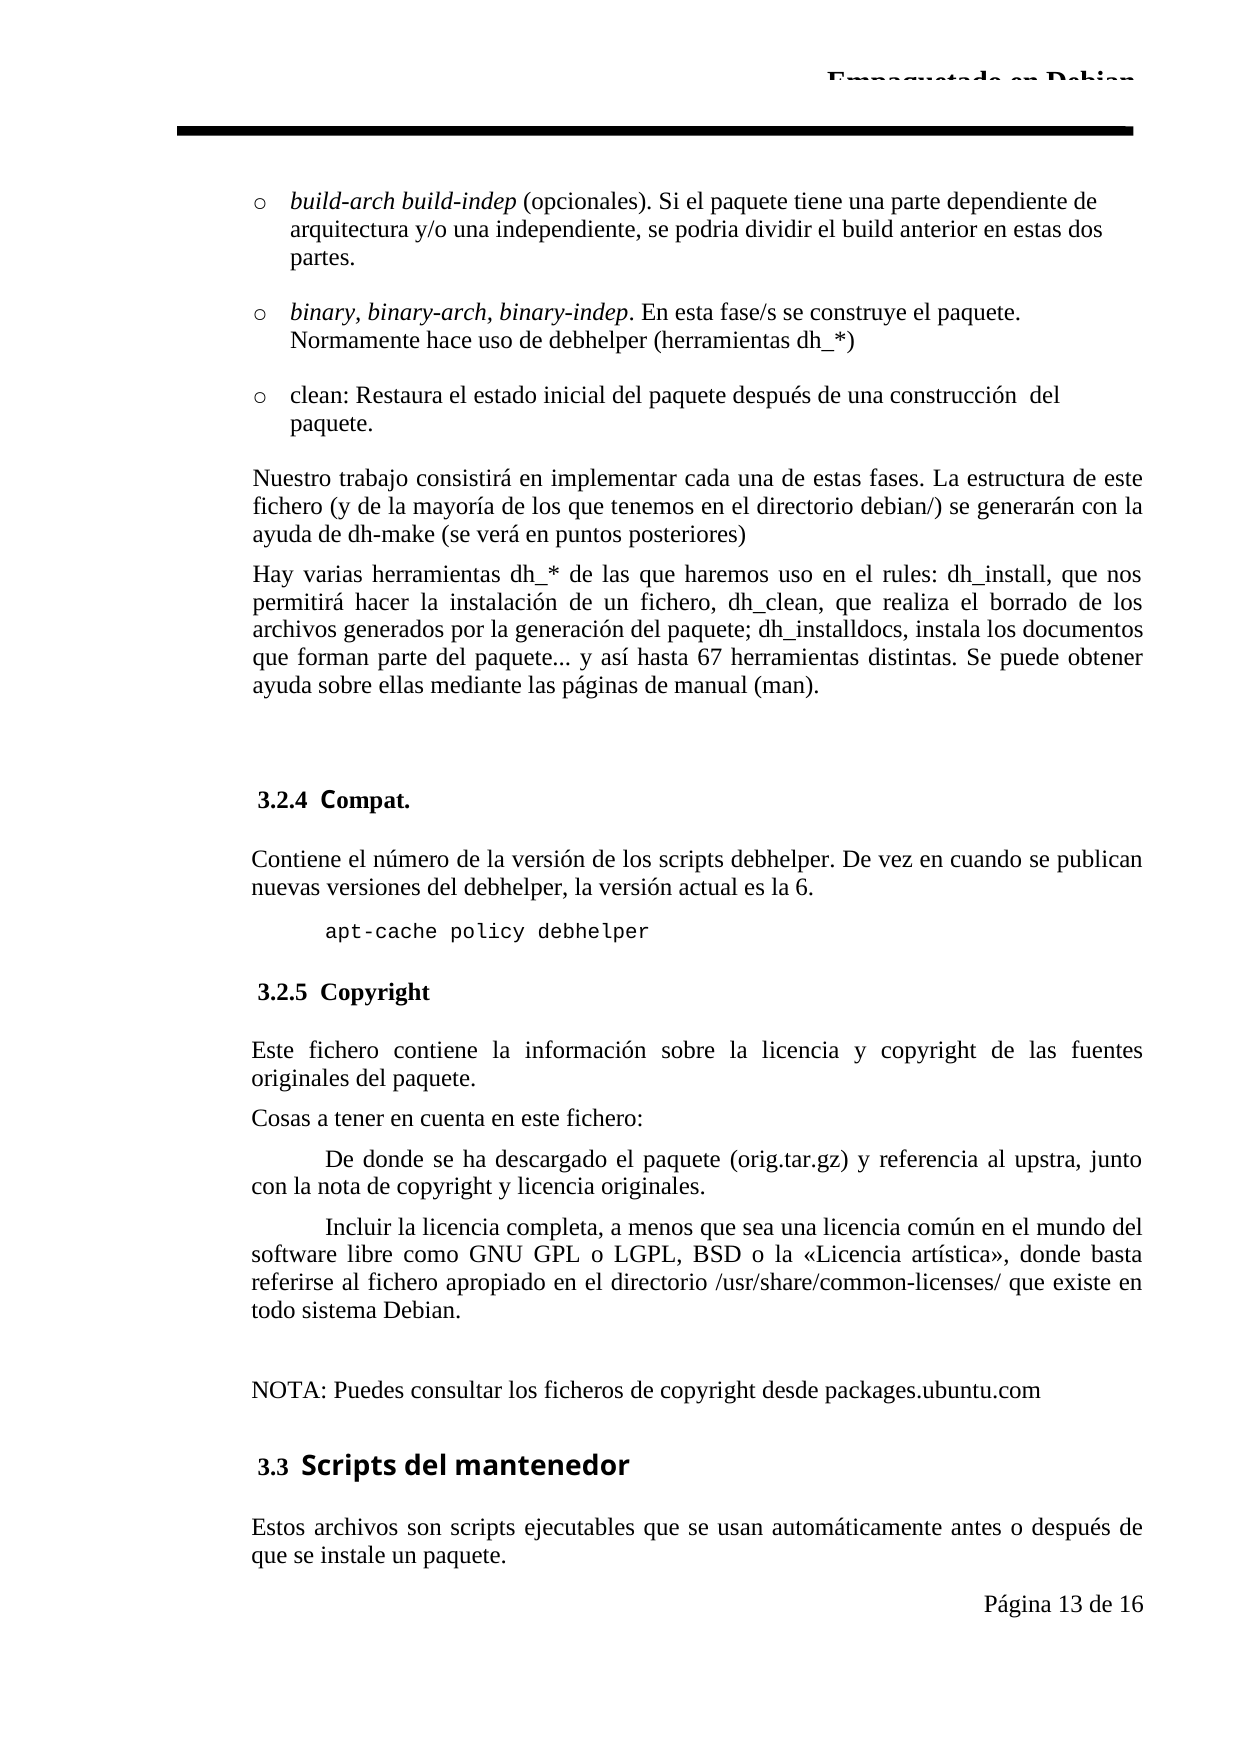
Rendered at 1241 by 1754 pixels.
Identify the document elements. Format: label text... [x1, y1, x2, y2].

text NOTA: Puedes consultar los ficheros de copyright desde packages.ubuntu.com [251, 1376, 1144, 1404]
text De donde se ha descargado el paquete (orig.tar.gz) y referencia al upstra, junto con la nota de copyright y licencia originales. [251, 1145, 1144, 1200]
list clean: Restaura el estado inicial del paquete después de una construcción del paquete. [252, 381, 1144, 437]
text Cosas a tener en cuenta en este fichero: [251, 1104, 1144, 1132]
list build-arch build-indep (opcionales). Si el paquete tiene una parte dependiente de arquitectura y/o una independiente, se podria dividir el build anterior en estas dos partes. [252, 187, 1144, 270]
subtitle Copyright [251, 973, 1144, 1007]
subtitle Compat. [251, 782, 1144, 816]
list Nuestro trabajo consistirá en implementar cada una de estas fases. La estructura de este fichero (y de la mayoría de los que tenemos en el directorio debian/) se generarán con la ayuda de dh-make (se verá en puntos posteriores) [215, 464, 1144, 547]
text Incluir la licencia completa, a menos que sea una licencia común en el mundo del software libre como GNU GPL o LGPL, BSD o la «Licencia artística», donde basta referirse al fichero apropiado en el directorio /usr/share/common-licenses/ que existe en todo sistema Debian. [251, 1213, 1144, 1323]
text apt-cache policy debhelper [251, 919, 1096, 944]
text Estos archivos son scripts ejecutables que se usan automáticamente antes o después de que se instale un paquete. [251, 1513, 1144, 1569]
list binary, binary-arch, binary-indep. En esta fase/s se construye el paquete. Normamente hace uso de debhelper (herramientas dh_*) [252, 298, 1144, 353]
list Hay varias herramientas dh_* de las que haremos uso en el rules: dh_install, que nos permitirá hacer la instalación de un fichero, dh_clean, que realiza el borrado de los archivos generados por la generación del paquete; dh_installdocs, instala los documentos que forman parte del paquete... y así hasta 67 herramientas distintas. Se puede obtener ayuda sobre ellas mediante las páginas de manual (man). [215, 560, 1144, 698]
text Contiene el número de la versión de los scripts debhelper. De vez en cuando se publican nuevas versiones del debhelper, la versión actual es la 6. [251, 845, 1144, 900]
subtitle Scripts del mantenedor [251, 1446, 1144, 1484]
text Este fichero contiene la información sobre la licencia y copyright de las fuentes originales del paquete. [251, 1037, 1144, 1092]
